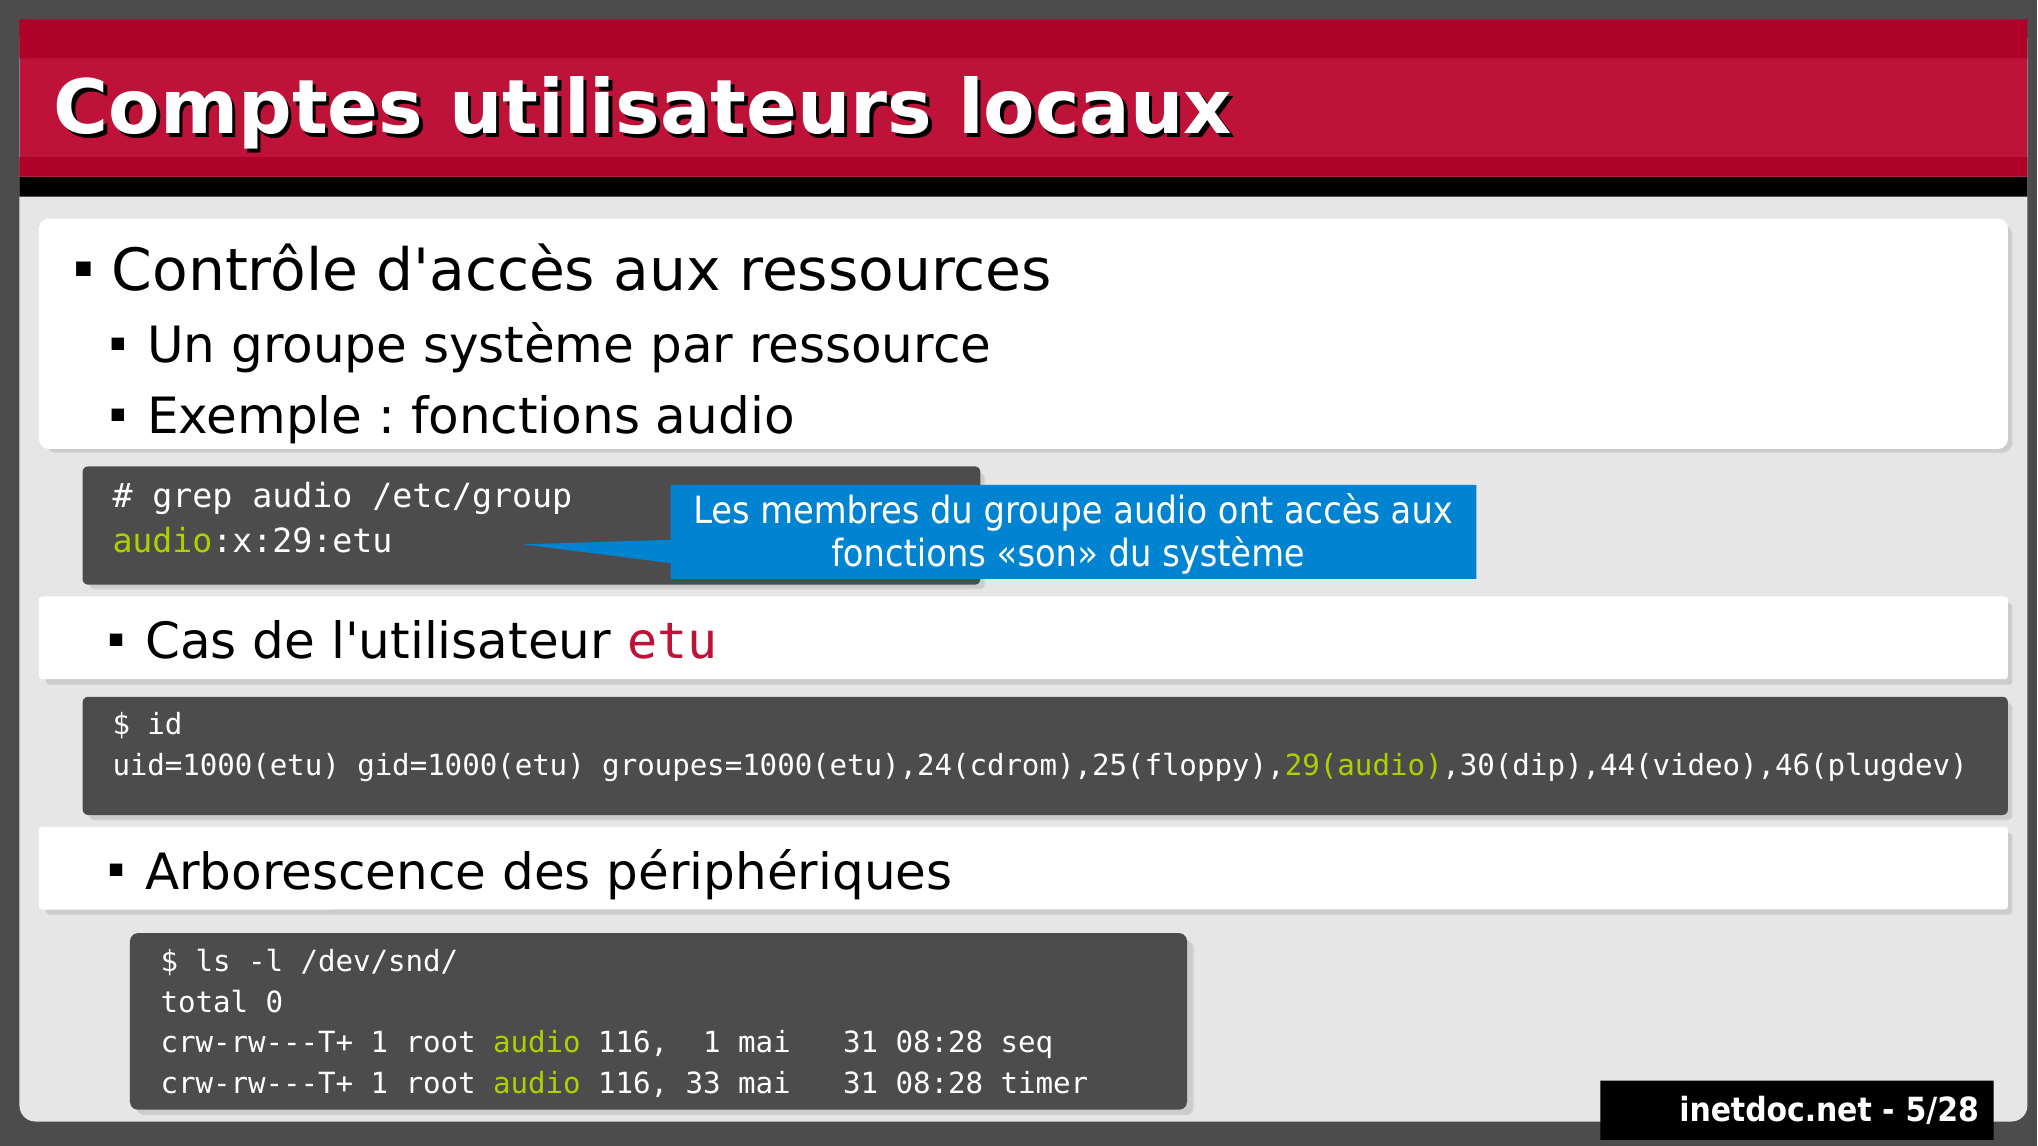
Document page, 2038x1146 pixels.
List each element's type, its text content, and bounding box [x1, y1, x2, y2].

text_box Comptes utilisateurs locaux [19, 59, 2028, 157]
text_box Arborescence des périphériques [38, 826, 2008, 910]
text_box $ id uid=1000(etu) gid=1000(etu) groupes=1000(etu),24(cdrom),25(floppy),29(audio),30(dip),44(video),46(plugdev) [82, 696, 2008, 816]
text_box inetdoc.net - <numéro>/28 [1600, 1080, 1994, 1140]
text_box # grep audio /etc/group audio:x:29:etu [82, 466, 981, 585]
text_box [19, 157, 2028, 1122]
text_box $ ls -l /dev/snd/ total 0 crw-rw---T+ 1 root audio 116, 1 mai 31 08:28 seq crw-rw---T+ 1 root audio 116, 33 mai 31 08:28 timer [129, 933, 1188, 1110]
text_box Les membres du groupe audio ont accès aux fonctions «son» du système [523, 484, 1477, 579]
text_box [19, 19, 2028, 59]
text_box Cas de l'utilisateur etu [38, 596, 2008, 680]
text_box Contrôle d'accès aux ressources Un groupe système par ressource Exemple : fonctions audio [38, 218, 2008, 449]
